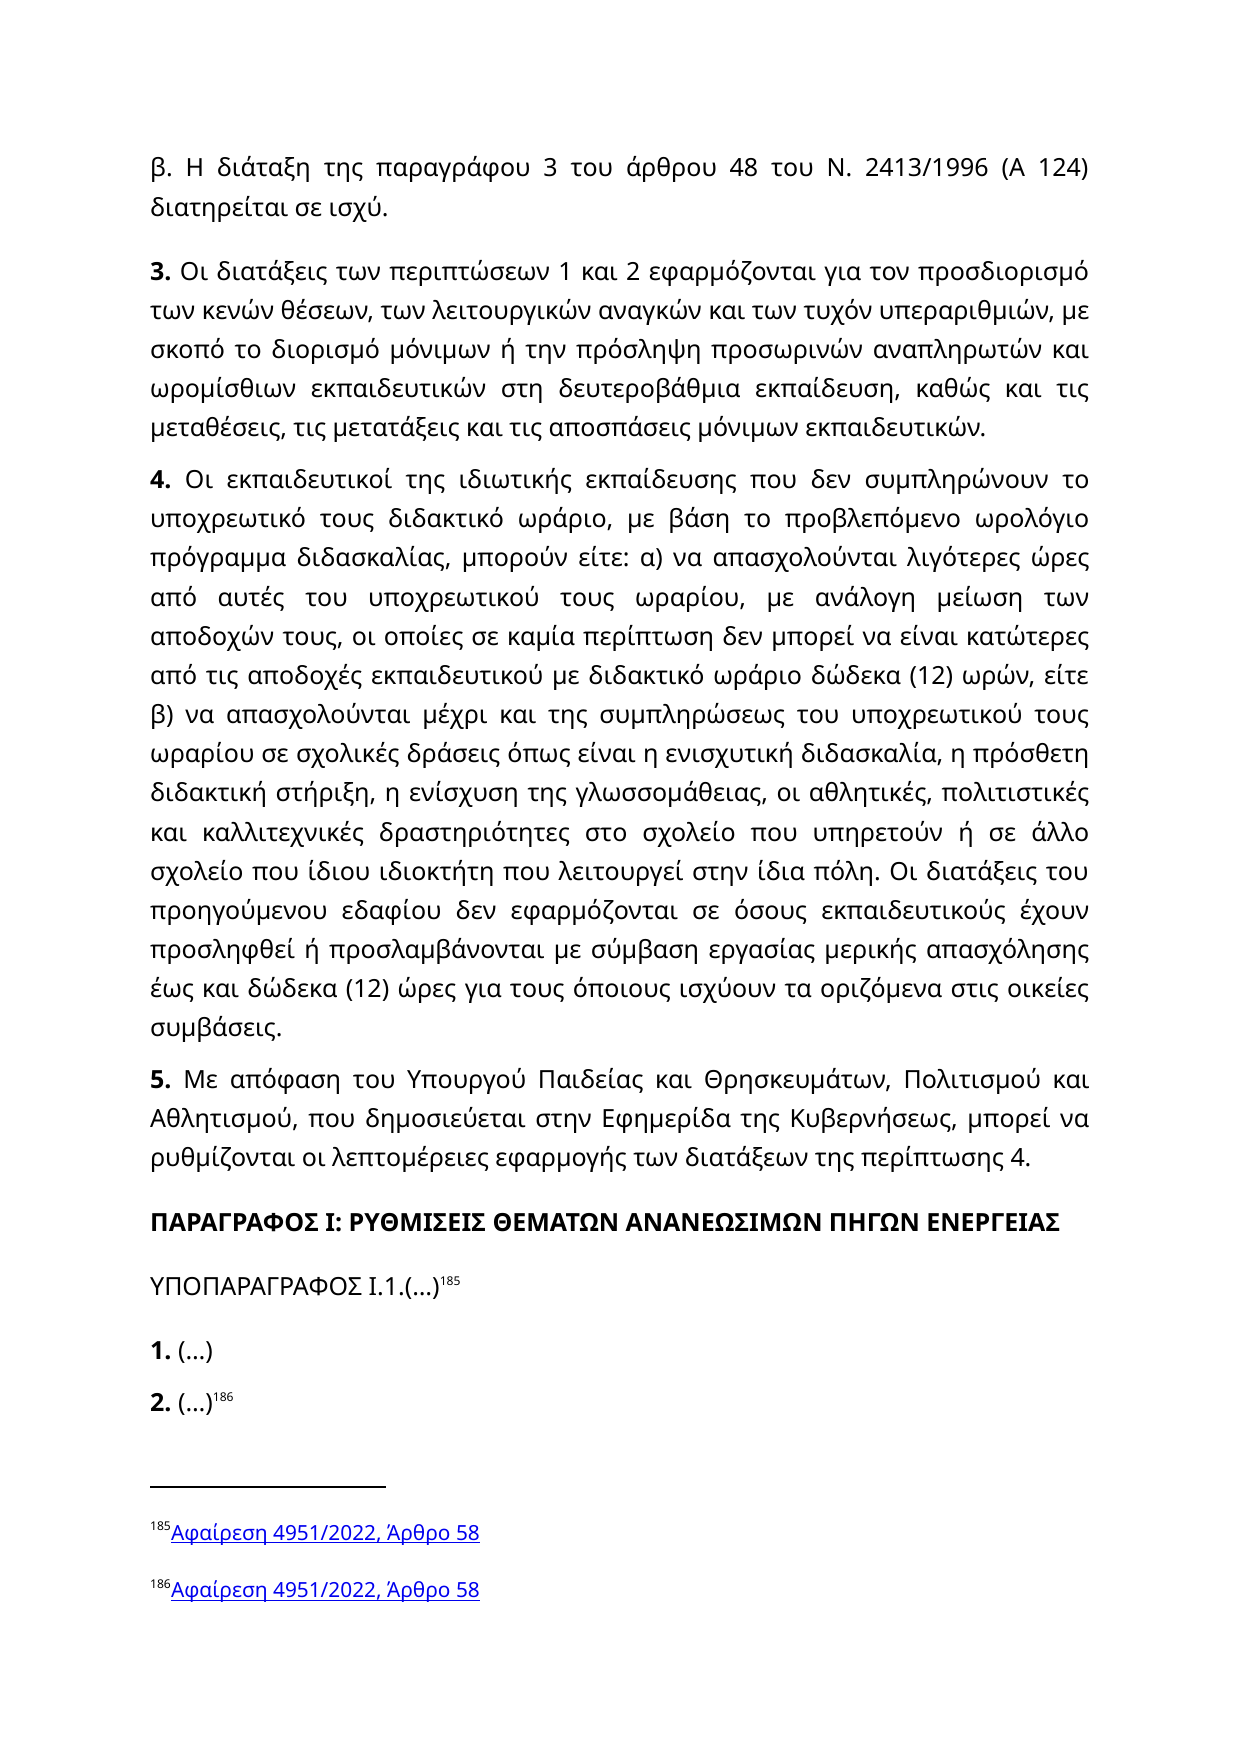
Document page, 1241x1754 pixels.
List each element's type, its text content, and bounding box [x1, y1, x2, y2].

text 4. Οι εκπαιδευτικοί της ιδιωτικής εκπαίδευσης που δεν συμπληρώνουν το υποχρεωτικό τους διδακτικό ωράριο, με βάση το προβλεπόμενο ωρολόγιο πρόγραμμα διδα­σκαλίας, μπορούν είτε: α) να απασχολούνται λιγότερες ώρες από αυτές του υποχρεωτικού τους ωραρίου, με ανάλογη μείωση των αποδοχών τους, οι οποίες σε καμία περίπτωση δεν μπορεί να είναι κατώτερες από τις αποδοχές εκπαιδευτικού με διδακτικό ωράριο δώδεκα (12) ωρών, είτε β) να απασχολούνται μέχρι και της συμπληρώσεως του υποχρεωτικού τους ωραρίου σε σχολικές δράσεις όπως είναι η ενισχυτική διδασκαλία, η πρόσθετη διδακτική στήριξη, η ενίσχυση της γλωσσομάθειας, οι αθλητικές, πολιτιστικές και καλλιτεχνικές δραστηριότητες στο σχολείο που υπηρετούν ή σε άλλο σχολείο που ίδιου ιδιοκτήτη που λειτουργεί στην ίδια πόλη. Οι διατάξεις του προηγούμενου εδαφίου δεν εφαρμόζονται σε όσους εκπαιδευτικούς έχουν προσληφθεί ή προσλαμβάνονται με σύμβαση εργασίας μερικής απασχόλησης έως και δώδεκα (12) ώρες για τους όποιους ισχύουν τα οριζόμενα στις οικείες συμβάσεις. [150, 462, 1090, 1044]
text ΠΑΡΑΓΡΑΦΟΣ Ι: ΡΥΘΜΙΣΕΙΣ ΘΕΜΑΤΩΝ ΑΝΑΝΕΩΣΙΜΩΝ ΠΗΓΩΝ ΕΝΕΡΓΕΙΑΣ [150, 1204, 1090, 1238]
text Αφαίρεση 4951/2022, Άρθρο 58 [150, 1518, 1090, 1546]
text 5. Με απόφαση του Υπουργού Παιδείας και Θρησκευμάτων, Πολιτισμού και Αθλητισμού, που δημοσιεύεται στην Εφημερίδα της Κυβερνήσεως, μπορεί να ρυθμίζονται οι λεπτομέρειες εφαρμογής των διατάξεων της περίπτωσης 4. [150, 1062, 1090, 1174]
text ΥΠΟΠΑΡΑΓΡΑΦΟΣ Ι.1.(…) [150, 1268, 1090, 1302]
text Αφαίρεση 4951/2022, Άρθρο 58 [150, 1576, 1090, 1604]
text 1. (…) [150, 1332, 1090, 1367]
text 3. Οι διατάξεις των περιπτώσεων 1 και 2 εφαρμόζονται για τον προσδιορισμό των κενών θέσεων, των λειτουργικών αναγκών και των τυχόν υπεραριθμιών, με σκοπό το διορισμό μόνιμων ή την πρόσληψη προσωρινών αναπληρωτών και ωρομίσθιων εκπαιδευτικών στη δευτεροβάθμια εκπαίδευση, καθώς και τις μεταθέσεις, τις μετατάξεις και τις αποσπάσεις μόνιμων εκπαιδευτικών. [150, 253, 1090, 444]
text β. Η διάταξη της παραγράφου 3 του άρθρου 48 του Ν. 2413/1996 (Α 124) διατηρείται σε ισχύ. [150, 150, 1090, 223]
text 2. (…) [150, 1384, 1090, 1418]
